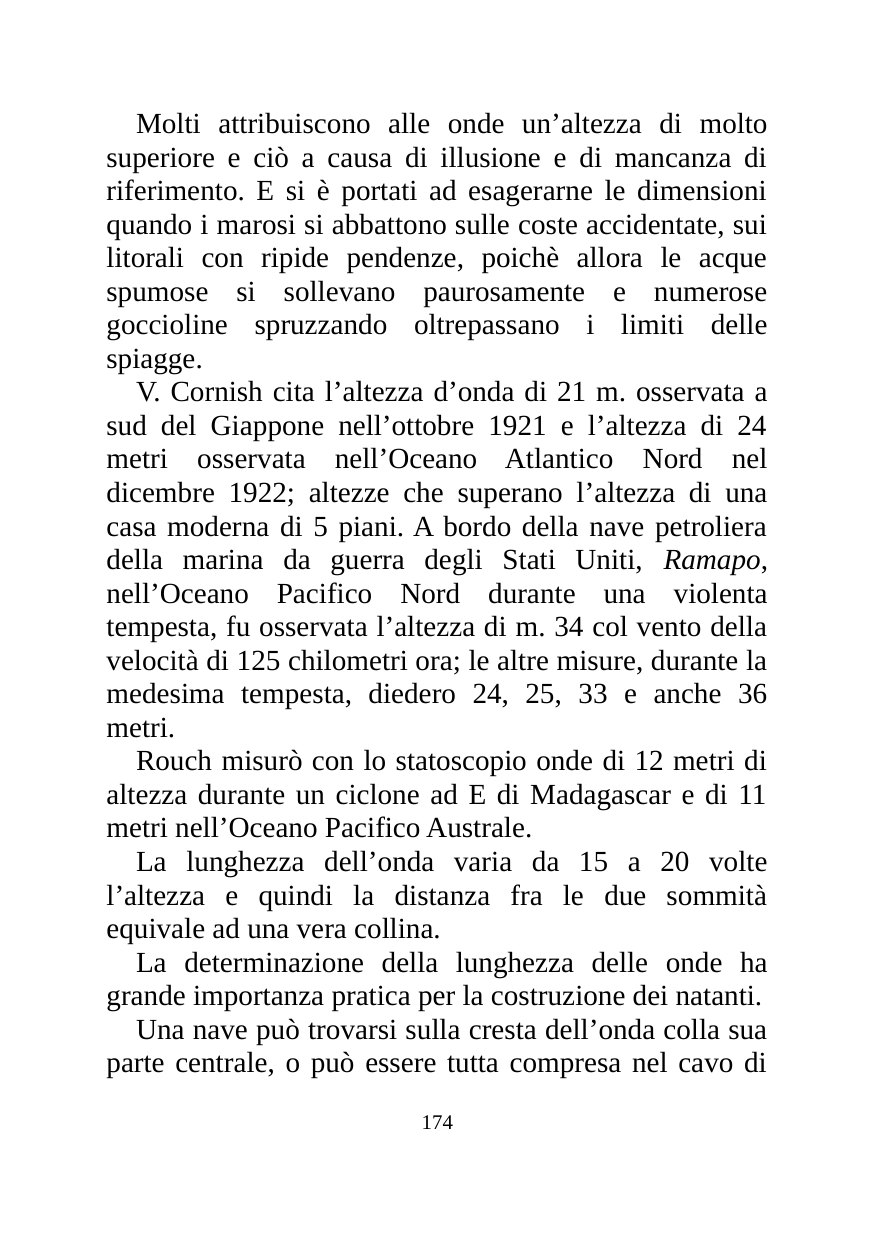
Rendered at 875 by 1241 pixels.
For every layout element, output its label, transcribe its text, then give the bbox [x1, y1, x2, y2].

text Una nave può trovarsi sulla cresta dell’onda colla sua parte centrale, o può essere tutta compresa nel cavo di [106, 1012, 768, 1079]
text La lunghezza dell’onda varia da 15 a 20 volte l’altezza e quindi la distanza fra le due sommità equivale ad una vera collina. [106, 844, 768, 945]
text Rouch misurò con lo statoscopio onde di 12 metri di altezza durante un ciclone ad E di Madagascar e di 11 metri nell’Oceano Pacifico Australe. [106, 743, 768, 844]
text Molti attribuiscono alle onde un’altezza di molto superiore e ciò a causa di illusione e di mancanza di riferimento. E si è portati ad esagerarne le dimensioni quando i marosi si abbattono sulle coste accidentate, sui litorali con ripide pendenze, poichè allora le acque spumose si sollevano paurosamente e numerose goccioline spruzzando oltrepassano i limiti delle spiagge. [106, 106, 768, 374]
text La determinazione della lunghezza delle onde ha grande importanza pratica per la costruzione dei natanti. [106, 945, 768, 1012]
text V. Cornish cita l’altezza d’onda di 21 m. osservata a sud del Giappone nell’ottobre 1921 e l’altezza di 24 metri osservata nell’Oceano Atlantico Nord nel dicembre 1922; altezze che superano l’altezza di una casa moderna di 5 piani. A bordo della nave petroliera della marina da guerra degli Stati Uniti, Ramapo, nell’Oceano Pacifico Nord durante una violenta tempesta, fu osservata l’altezza di m. 34 col vento della velocità di 125 chilometri ora; le altre misure, durante la medesima tempesta, diedero 24, 25, 33 e anche 36 metri. [106, 374, 768, 743]
